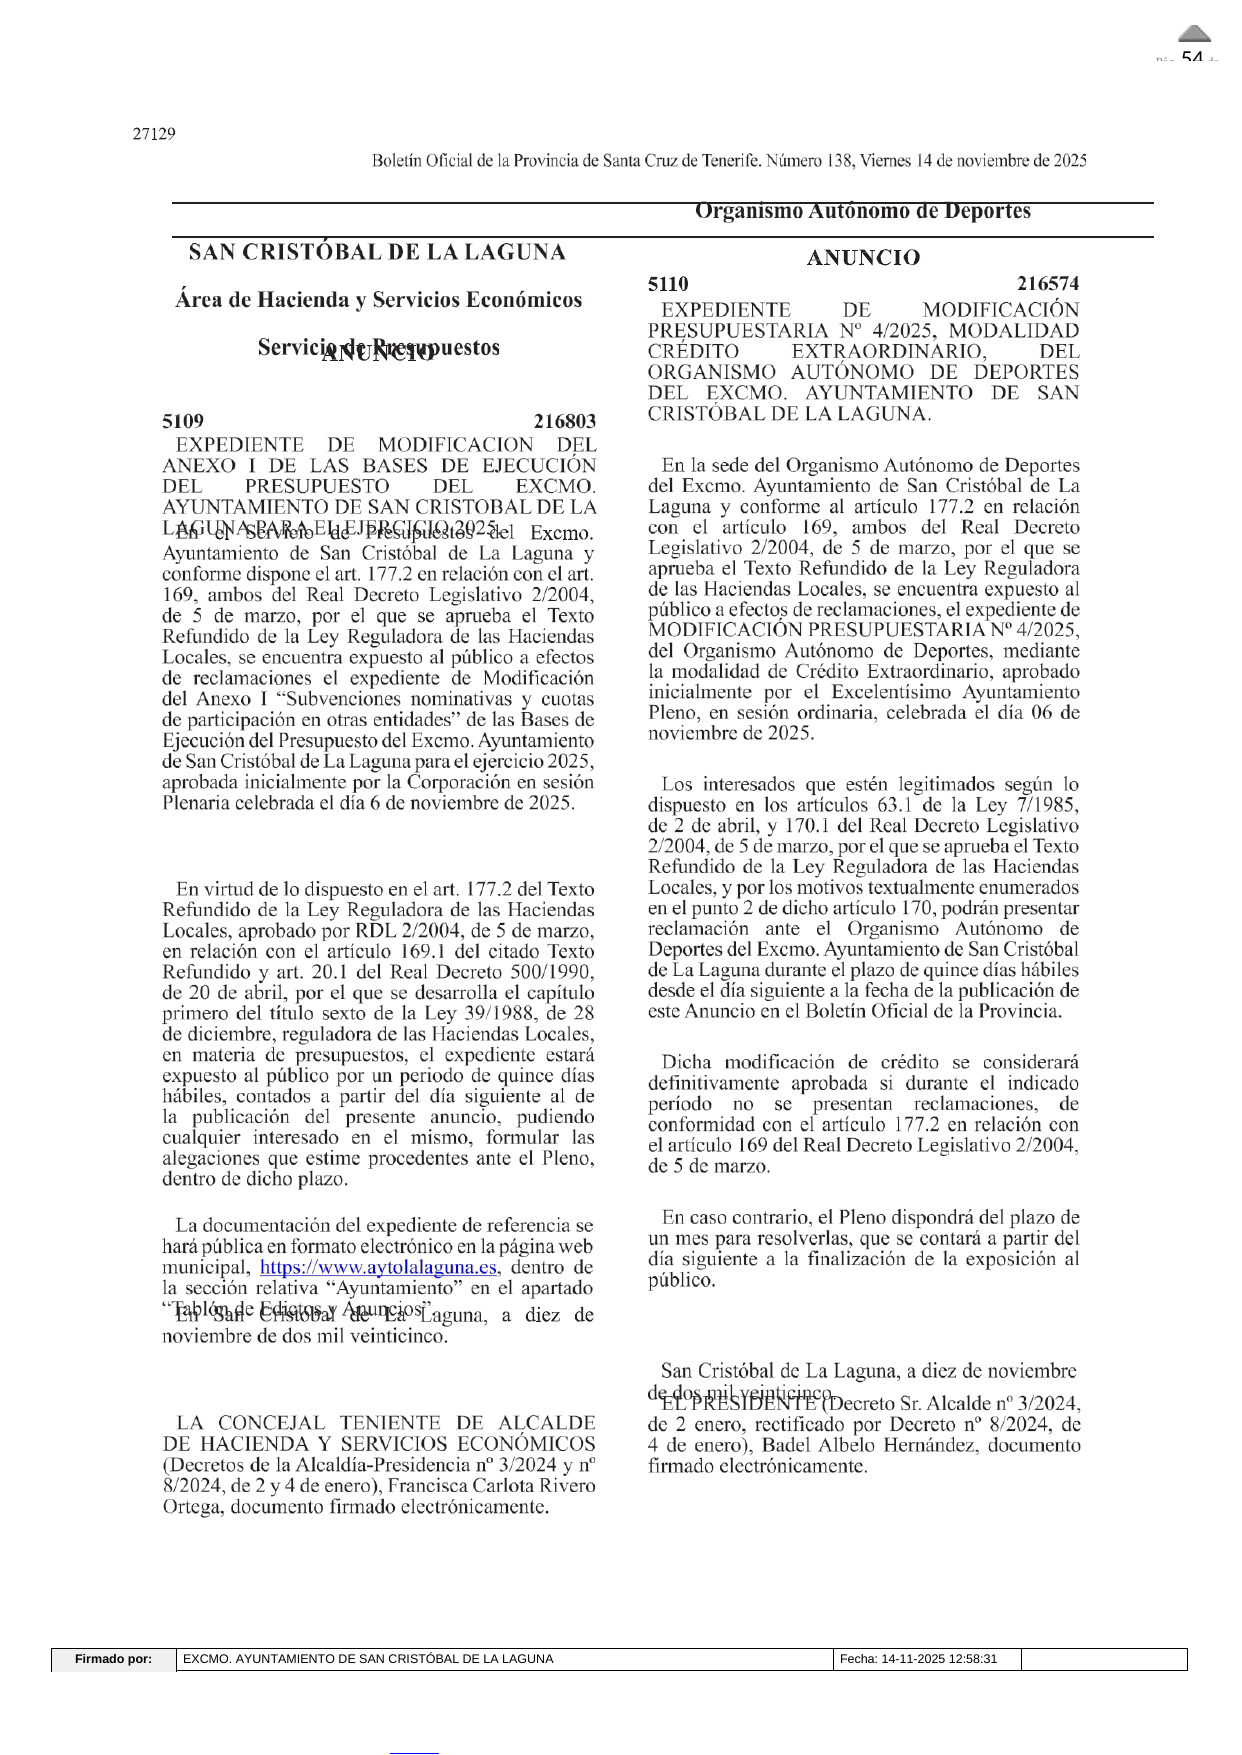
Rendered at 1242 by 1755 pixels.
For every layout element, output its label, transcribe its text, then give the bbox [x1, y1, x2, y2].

table_header Fecha: 14-11-2025 12:58:31 [834, 1649, 1021, 1670]
table_header EXCMO. AYUNTAMIENTO DE SAN CRISTÓBAL DE LA LAGUNA [177, 1649, 833, 1670]
table_header Firmado por: [52, 1649, 176, 1670]
table_header [1022, 1649, 1187, 1670]
